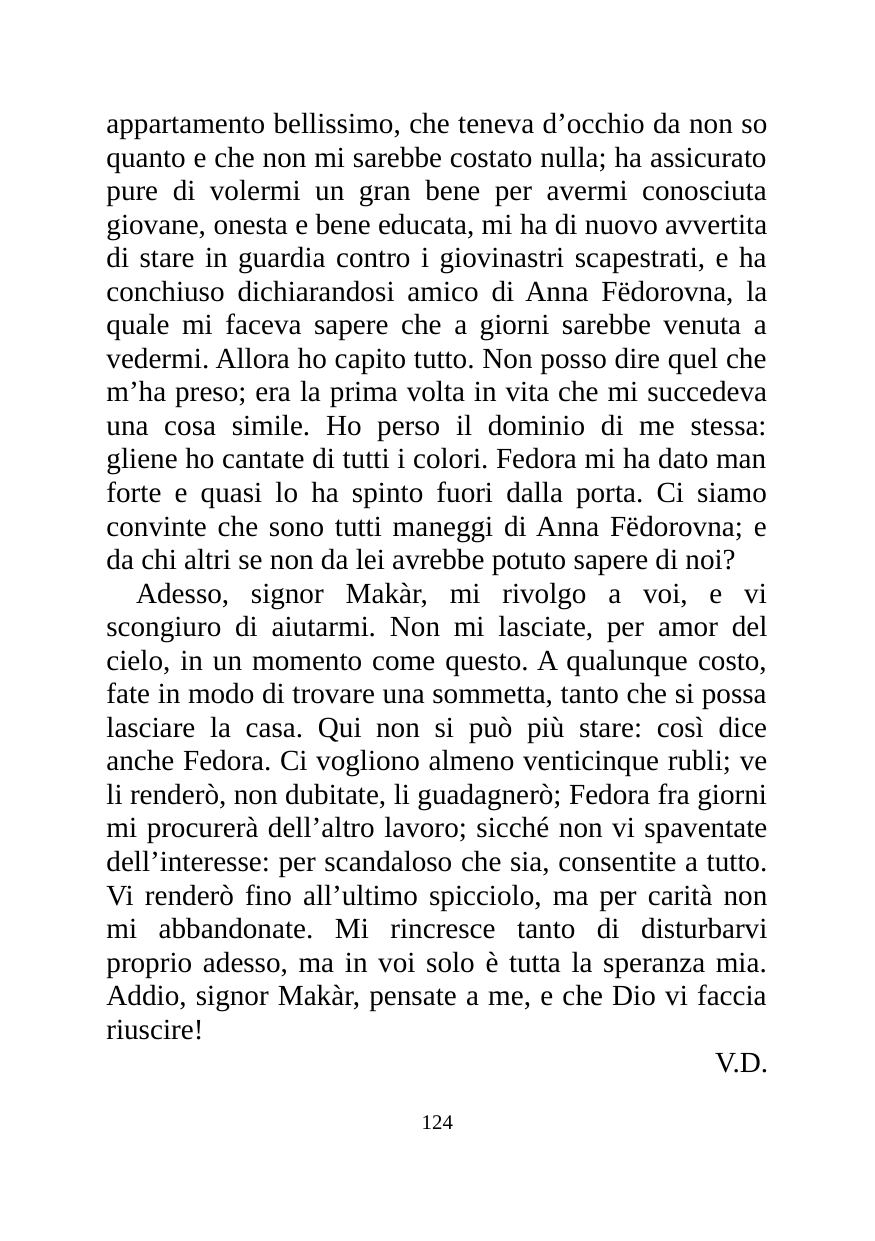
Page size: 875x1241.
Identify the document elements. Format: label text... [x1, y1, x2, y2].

text Adesso, signor Makàr, mi rivolgo a voi, e vi scongiuro di aiutarmi. Non mi lasciate, per amor del cielo, in un momento come questo. A qualunque costo, fate in modo di trovare una sommetta, tanto che si possa lasciare la casa. Qui non si può più stare: così dice anche Fedora. Ci vogliono almeno venticinque rubli; ve li renderò, non dubitate, li guadagnerò; Fedora fra giorni mi procurerà dell’altro lavoro; sicché non vi spaventate dell’interesse: per scandaloso che sia, consentite a tutto. Vi renderò fino all’ultimo spicciolo, ma per carità non mi abbandonate. Mi rincresce tanto di disturbarvi proprio adesso, ma in voi solo è tutta la speranza mia. Addio, signor Makàr, pensate a me, e che Dio vi faccia riuscire! [106, 576, 768, 1045]
text appartamento bellissimo, che teneva d’occhio da non so quanto e che non mi sarebbe costato nulla; ha assicurato pure di volermi un gran bene per avermi conosciuta giovane, onesta e bene educata, mi ha di nuovo avvertita di stare in guardia contro i giovinastri scapestrati, e ha conchiuso dichiarandosi amico di Anna Fëdorovna, la quale mi faceva sapere che a giorni sarebbe venuta a vedermi. Allora ho capito tutto. Non posso dire quel che m’ha preso; era la prima volta in vita che mi succedeva una cosa simile. Ho perso il dominio di me stessa: gliene ho cantate di tutti i colori. Fedora mi ha dato man forte e quasi lo ha spinto fuori dalla porta. Ci siamo convinte che sono tutti maneggi di Anna Fëdorovna; e da chi altri se non da lei avrebbe potuto sapere di noi? [106, 106, 768, 576]
text V.D. [106, 1045, 768, 1079]
